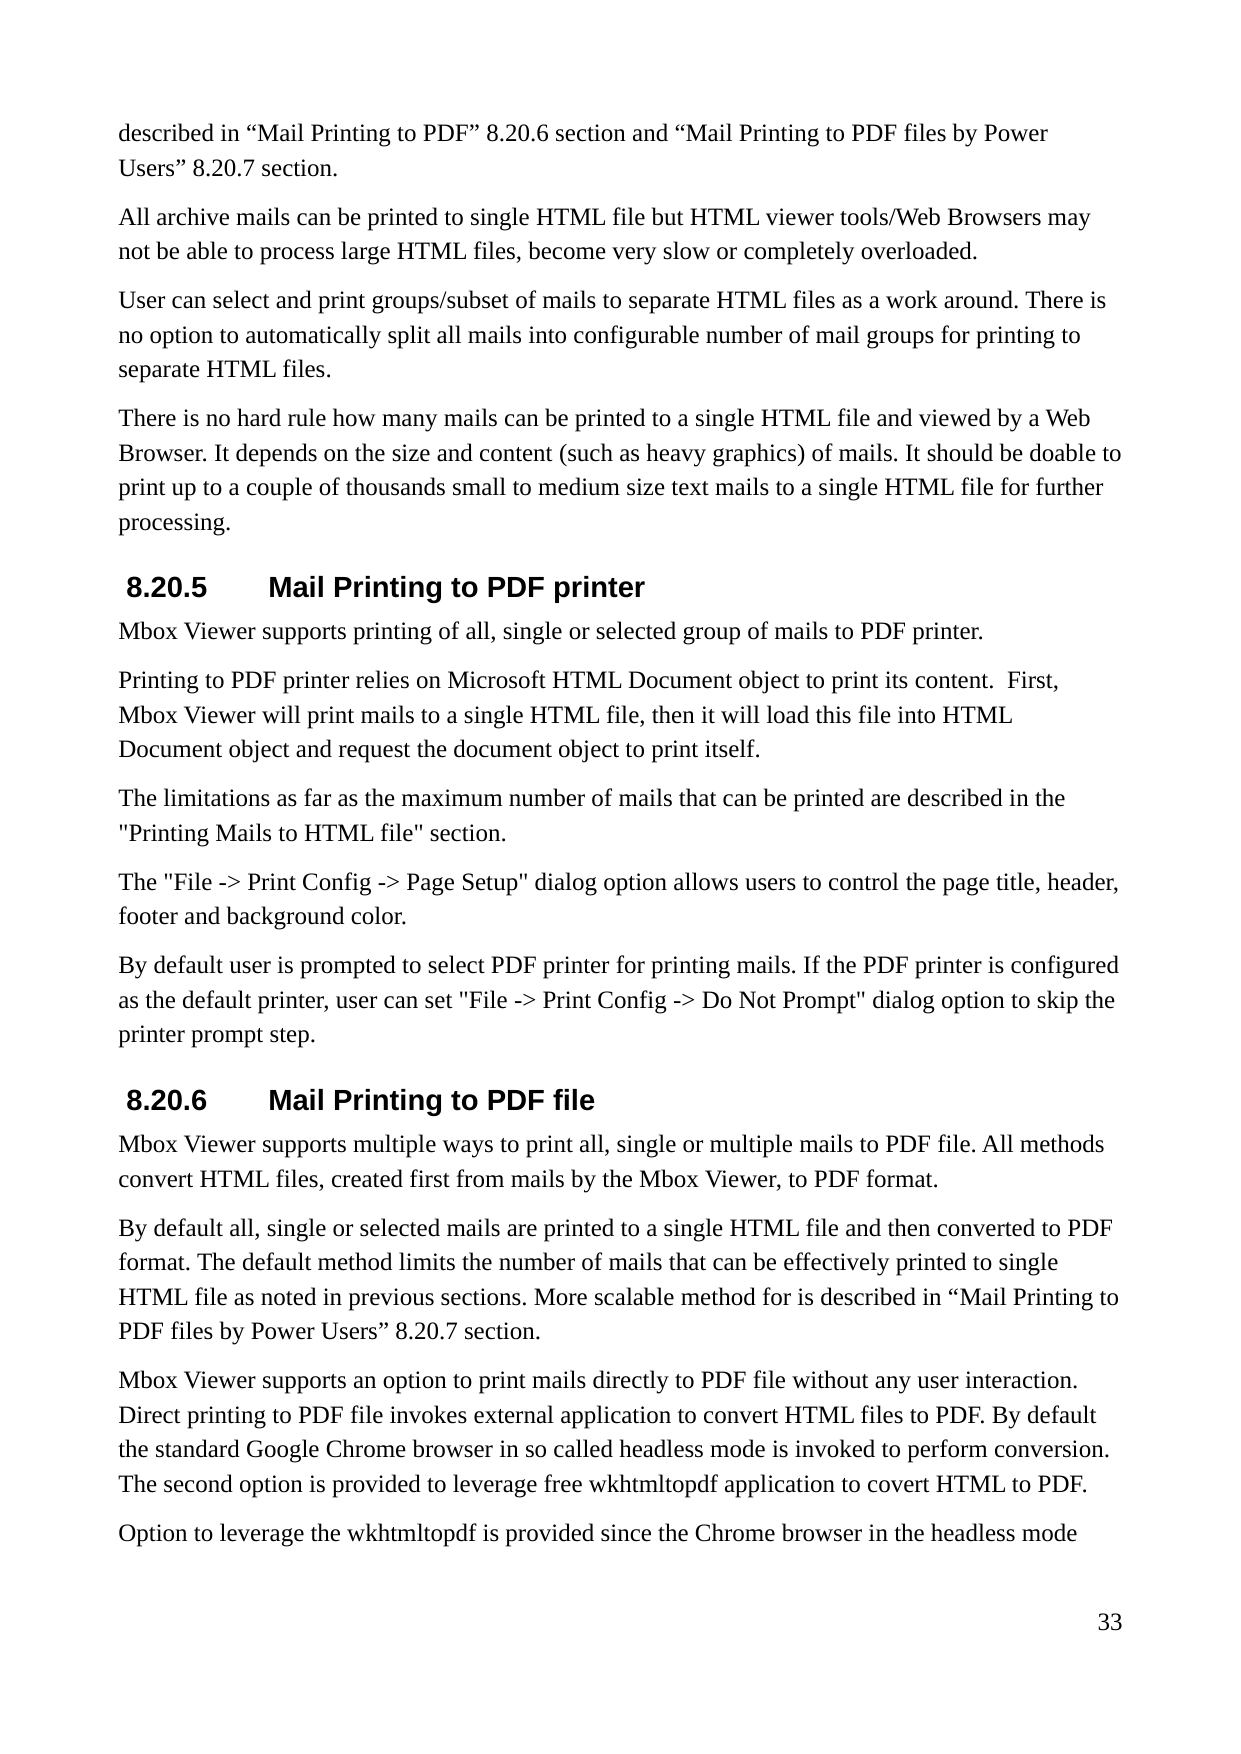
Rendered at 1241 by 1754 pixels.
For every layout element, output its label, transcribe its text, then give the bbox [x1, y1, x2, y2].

text The "File -> Print Config -> Page Setup" dialog option allows users to control the page title, header, footer and background color. [118, 867, 1122, 930]
text Mbox Viewer supports an option to print mails directly to PDF file without any user interaction. Direct printing to PDF file invokes external application to convert HTML files to PDF. By default the standard Google Chrome browser in so called headless mode is invoked to perform conversion. The second option is provided to leverage free wkhtmltopdf application to covert HTML to PDF. [118, 1365, 1122, 1497]
text Printing to PDF printer relies on Microsoft HTML Document object to print its content. First, Mbox Viewer will print mails to a single HTML file, then it will load this file into HTML Document object and request the document object to print itself. [118, 665, 1122, 763]
text User can select and print groups/subset of mails to separate HTML files as a work around. There is no option to automatically split all mails into configurable number of mail groups for printing to separate HTML files. [118, 285, 1122, 383]
subtitle Mail Printing to PDF printer [118, 570, 1122, 604]
subtitle Mail Printing to PDF file [118, 1083, 1122, 1117]
text Option to leverage the wkhtmltopdf is provided since the Chrome browser in the headless mode [118, 1518, 1122, 1546]
text By default user is prompted to select PDF printer for printing mails. If the PDF printer is configured as the default printer, user can set "File -> Print Config -> Do Not Prompt" dialog option to skip the printer prompt step. [118, 951, 1122, 1048]
text The limitations as far as the maximum number of mails that can be printed are described in the "Printing Mails to HTML file" section. [118, 783, 1122, 847]
text There is no hard rule how many mails can be printed to a single HTML file and viewed by a Web Browser. It depends on the size and content (such as heavy graphics) of mails. It should be doable to print up to a couple of thousands small to medium size text mails to a single HTML file for further processing. [118, 403, 1122, 535]
text All archive mails can be printed to single HTML file but HTML viewer tools/Web Browsers may not be able to process large HTML files, become very slow or completely overloaded. [118, 202, 1122, 265]
text Mbox Viewer supports multiple ways to print all, single or multiple mails to PDF file. All methods convert HTML files, created first from mails by the Mbox Viewer, to PDF format. [118, 1129, 1122, 1192]
text Mbox Viewer supports printing of all, single or selected group of mails to PDF printer. [118, 616, 1122, 645]
text described in “Mail Printing to PDF” 8.20.6 section and “Mail Printing to PDF files by Power Users” 8.20.7 section. [118, 118, 1122, 181]
text By default all, single or selected mails are printed to a single HTML file and then converted to PDF format. The default method limits the number of mails that can be effectively printed to single HTML file as noted in previous sections. More scalable method for is described in “Mail Printing to PDF files by Power Users” 8.20.7 section. [118, 1213, 1122, 1345]
